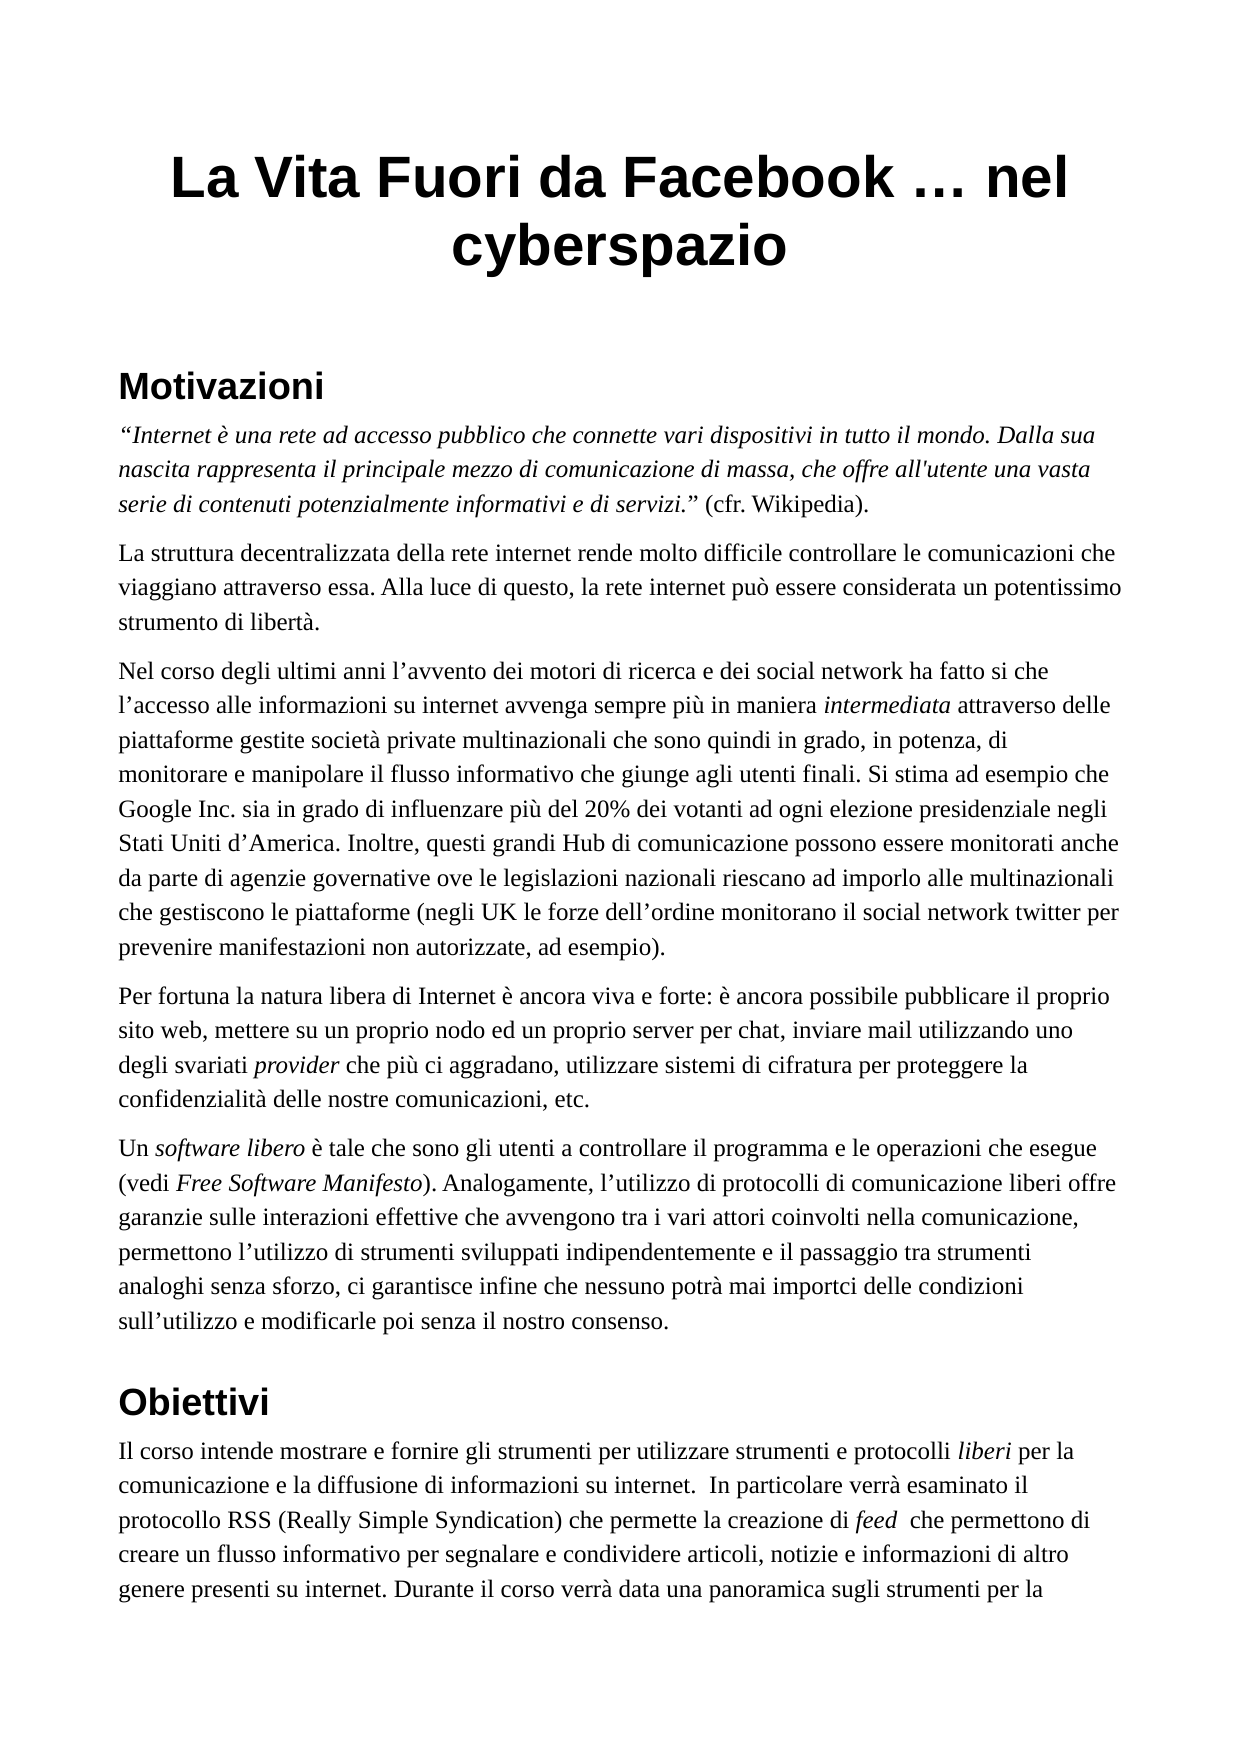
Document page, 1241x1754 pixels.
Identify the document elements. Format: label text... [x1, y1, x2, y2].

subtitle Motivazioni [118, 364, 1122, 407]
text “Internet è una rete ad accesso pubblico che connette vari dispositivi in tutto il mondo. Dalla sua nascita rappresenta il principale mezzo di comunicazione di massa, che offre all'utente una vasta serie di contenuti potenzialmente informativi e di servizi.” (cfr. Wikipedia). [118, 420, 1122, 518]
text Per fortuna la natura libera di Internet è ancora viva e forte: è ancora possibile pubblicare il proprio sito web, mettere su un proprio nodo ed un proprio server per chat, inviare mail utilizzando uno degli svariati provider che più ci aggradano, utilizzare sistemi di cifratura per proteggere la confidenzialità delle nostre comunicazioni, etc. [118, 981, 1122, 1113]
title La Vita Fuori da Facebook … nel cyberspazio [118, 143, 1122, 277]
text Il corso intende mostrare e fornire gli strumenti per utilizzare strumenti e protocolli liberi per la comunicazione e la diffusione di informazioni su internet. In particolare verrà esaminato il protocollo RSS (Really Simple Syndication) che permette la creazione di feed che permettono di creare un flusso informativo per segnalare e condividere articoli, notizie e informazioni di altro genere presenti su internet. Durante il corso verrà data una panoramica sugli strumenti per la [118, 1436, 1122, 1603]
text Un software libero è tale che sono gli utenti a controllare il programma e le operazioni che esegue (vedi Free Software Manifesto). Analogamente, l’utilizzo di protocolli di comunicazione liberi offre garanzie sulle interazioni effettive che avvengono tra i vari attori coinvolti nella comunicazione, permettono l’utilizzo di strumenti sviluppati indipendentemente e il passaggio tra strumenti analoghi senza sforzo, ci garantisce infine che nessuno potrà mai importci delle condizioni sull’utilizzo e modificarle poi senza il nostro consenso. [118, 1133, 1122, 1334]
text Nel corso degli ultimi anni l’avvento dei motori di ricerca e dei social network ha fatto si che l’accesso alle informazioni su internet avvenga sempre più in maniera intermediata attraverso delle piattaforme gestite società private multinazionali che sono quindi in grado, in potenza, di monitorare e manipolare il flusso informativo che giunge agli utenti finali. Si stima ad esempio che Google Inc. sia in grado di influenzare più del 20% dei votanti ad ogni elezione presidenziale negli Stati Uniti d’America. Inoltre, questi grandi Hub di comunicazione possono essere monitorati anche da parte di agenzie governative ove le legislazioni nazionali riescano ad imporlo alle multinazionali che gestiscono le piattaforme (negli UK le forze dell’ordine monitorano il social network twitter per prevenire manifestazioni non autorizzate, ad esempio). [118, 656, 1122, 961]
subtitle Obiettivi [118, 1380, 1122, 1423]
text La struttura decentralizzata della rete internet rende molto difficile controllare le comunicazioni che viaggiano attraverso essa. Alla luce di questo, la rete internet può essere considerata un potentissimo strumento di libertà. [118, 538, 1122, 636]
